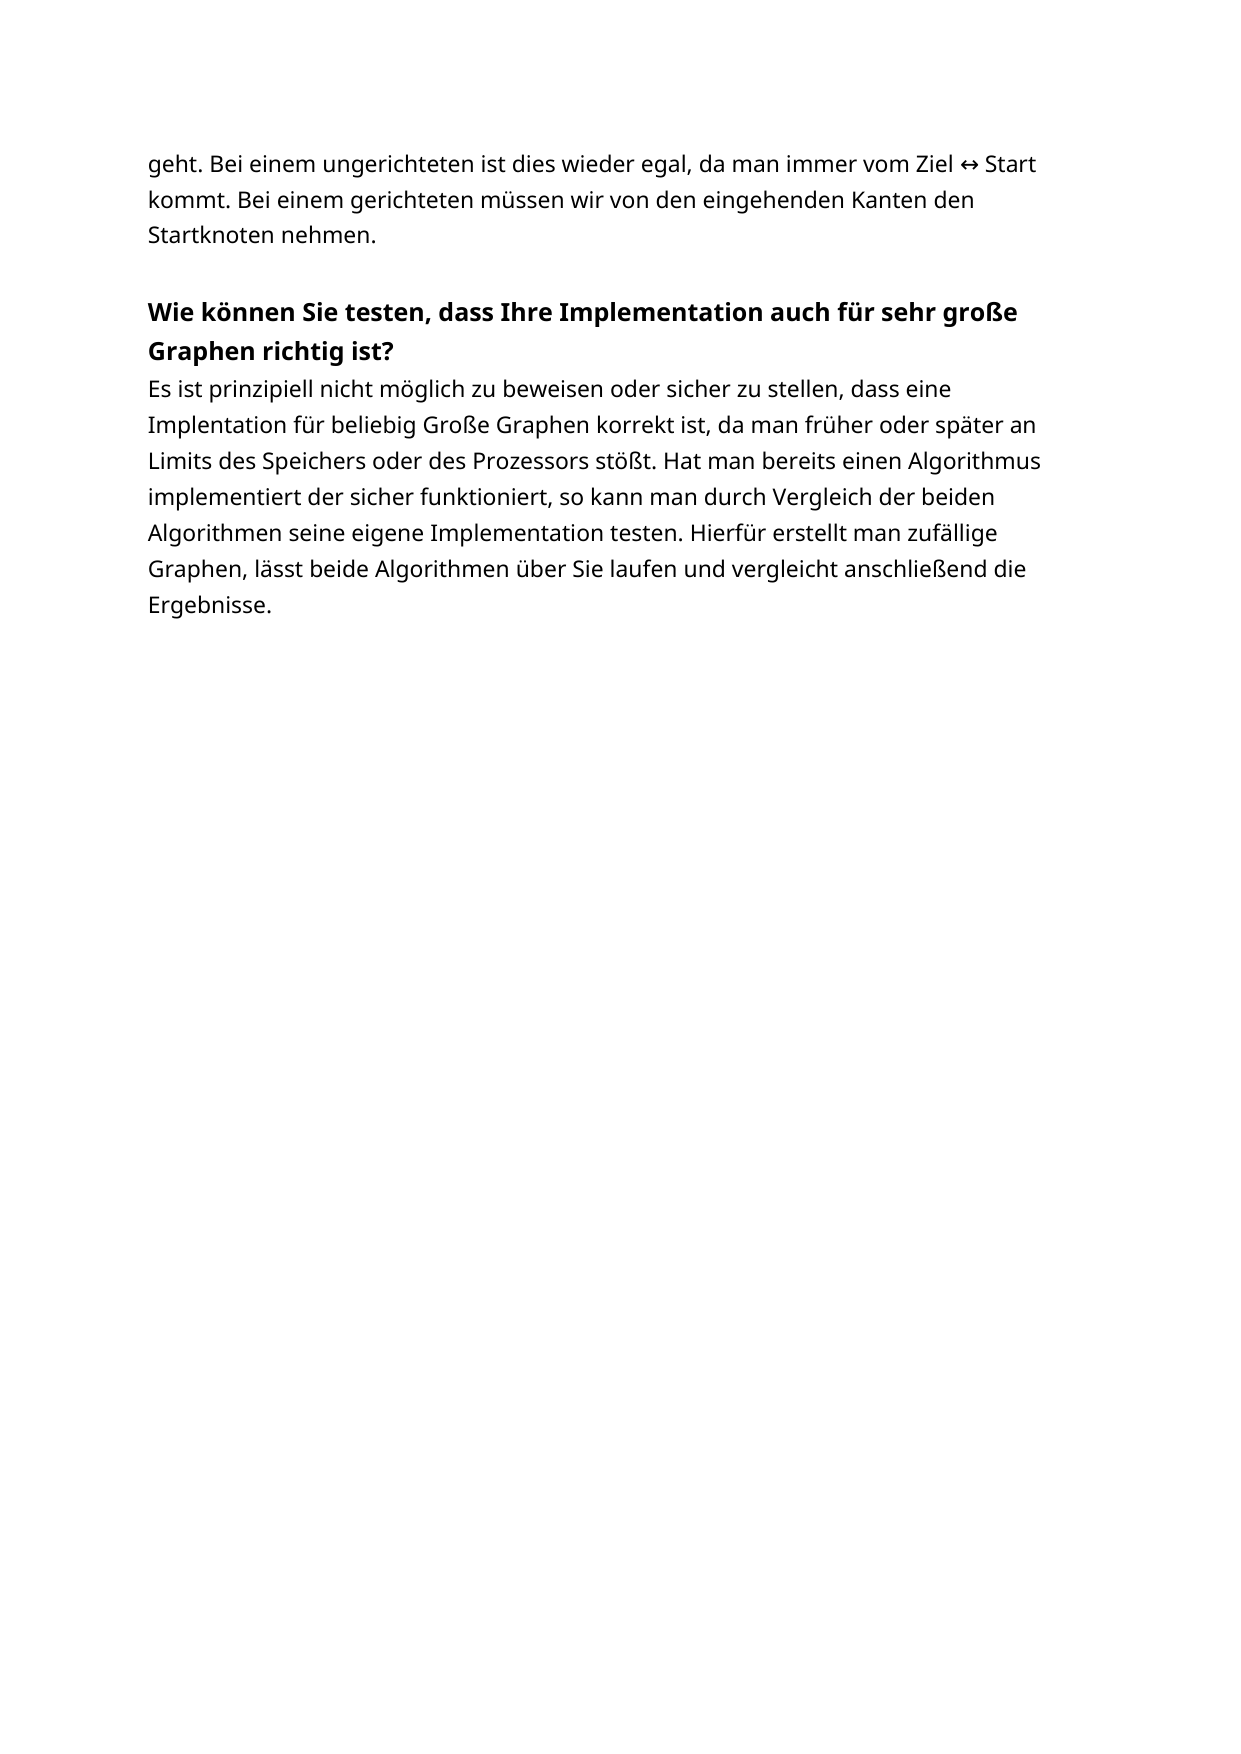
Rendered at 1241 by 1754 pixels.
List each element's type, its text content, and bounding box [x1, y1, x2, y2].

text Es ist prinzipiell nicht möglich zu beweisen oder sicher zu stellen, dass eine Implentation für beliebig Große Graphen korrekt ist, da man früher oder später an Limits des Speichers oder des Prozessors stößt. Hat man bereits einen Algorithmus implementiert der sicher funktioniert, so kann man durch Vergleich der beiden Algorithmen seine eigene Implementation testen. Hierfür erstellt man zufällige Graphen, lässt beide Algorithmen über Sie laufen und vergleicht anschließend die Ergebnisse. [148, 373, 1093, 620]
text geht. Bei einem ungerichteten ist dies wieder egal, da man immer vom Ziel ↔ Start kommt. Bei einem gerichteten müssen wir von den eingehenden Kanten den Startknoten nehmen. [148, 148, 1093, 251]
text Wie können Sie testen, dass Ihre Implementation auch für sehr große Graphen richtig ist? [148, 294, 1093, 368]
